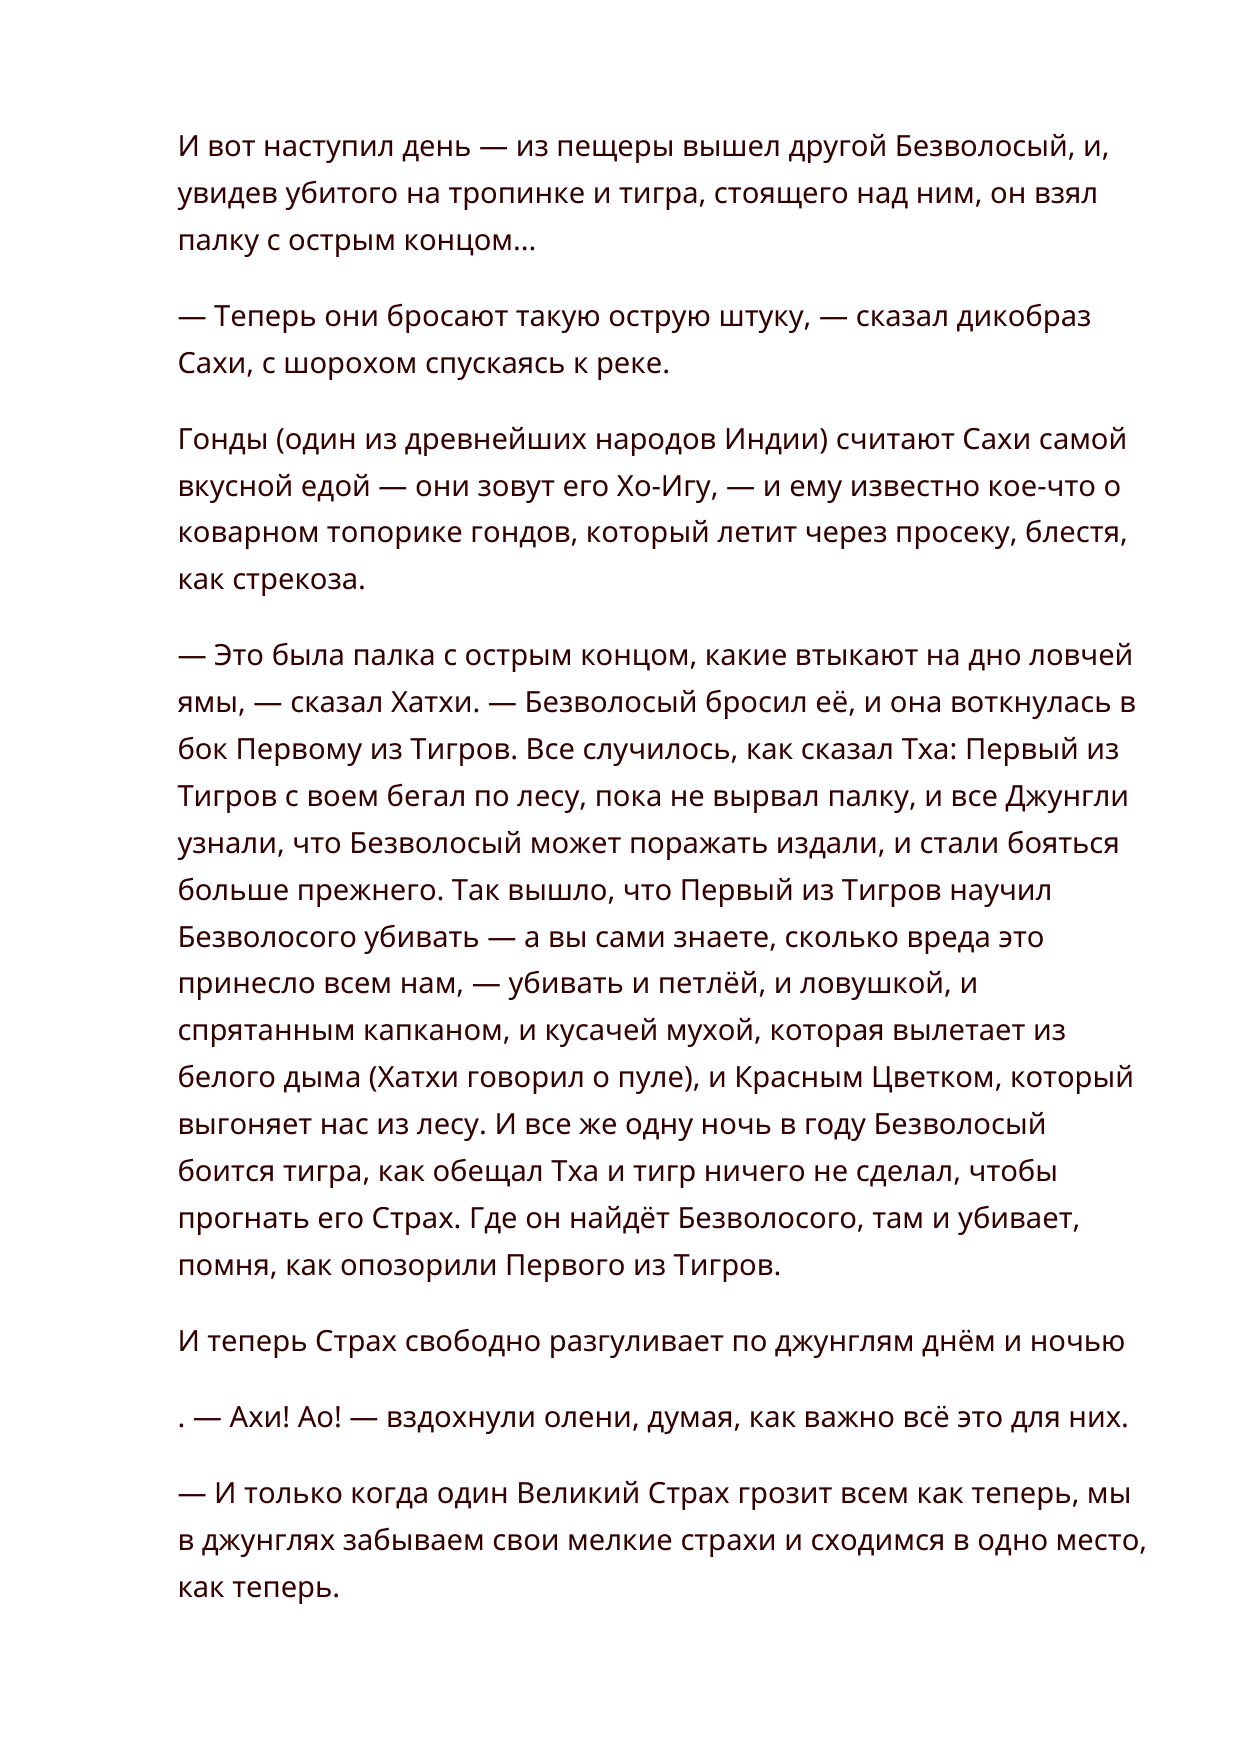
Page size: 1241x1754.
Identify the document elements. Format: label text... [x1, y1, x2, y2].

text Гонды (один из древнейших народов Индии) считают Сахи самой вкусной едой — они зовут его Хо-Игу, — и ему известно кое-что о коварном топорике гондов, который летит через просеку, блестя, как стрекоза. [177, 411, 1152, 598]
text И теперь Страх свободно разгуливает по джунглям днём и ночью [177, 1313, 1152, 1360]
text И вот наступил день — из пещеры вышел другой Безволосый, и, увидев убитого на тропинке и тигра, стоящего над ним, он взял палку с острым концом... [177, 118, 1152, 259]
text — И только когда один Великий Страх грозит всем как теперь, мы в джунглях забываем свои мелкие страхи и сходимся в одно место, как теперь. [177, 1465, 1152, 1606]
text — Это была палка с острым концом, какие втыкают на дно ловчей ямы, — сказал Хатхи. — Безволосый бросил её, и она воткнулась в бок Первому из Тигров. Все случилось, как сказал Тха: Первый из Тигров с воем бегал по лесу, пока не вырвал палку, и все Джунгли узнали, что Безволосый может поражать издали, и стали бояться больше прежнего. Так вышло, что Первый из Тигров научил Безволосого убивать — а вы сами знаете, сколько вреда это принесло всем нам, — убивать и петлёй, и ловушкой, и спрятанным капканом, и кусачей мухой, которая вылетает из белого дыма (Хатхи говорил о пуле), и Красным Цветком, который выгоняет нас из лесу. И все же одну ночь в году Безволосый боится тигра, как обещал Тха и тигр ничего не сделал, чтобы прогнать его Страх. Где он найдёт Безволосого, там и убивает, помня, как опозорили Первого из Тигров. [177, 627, 1152, 1284]
text — Теперь они бросают такую острую штуку, — сказал дикобраз Сахи, с шорохом спускаясь к реке. [177, 288, 1152, 382]
text . — Ахи! Ао! — вздохнули олени, думая, как важно всё это для них. [177, 1389, 1152, 1436]
